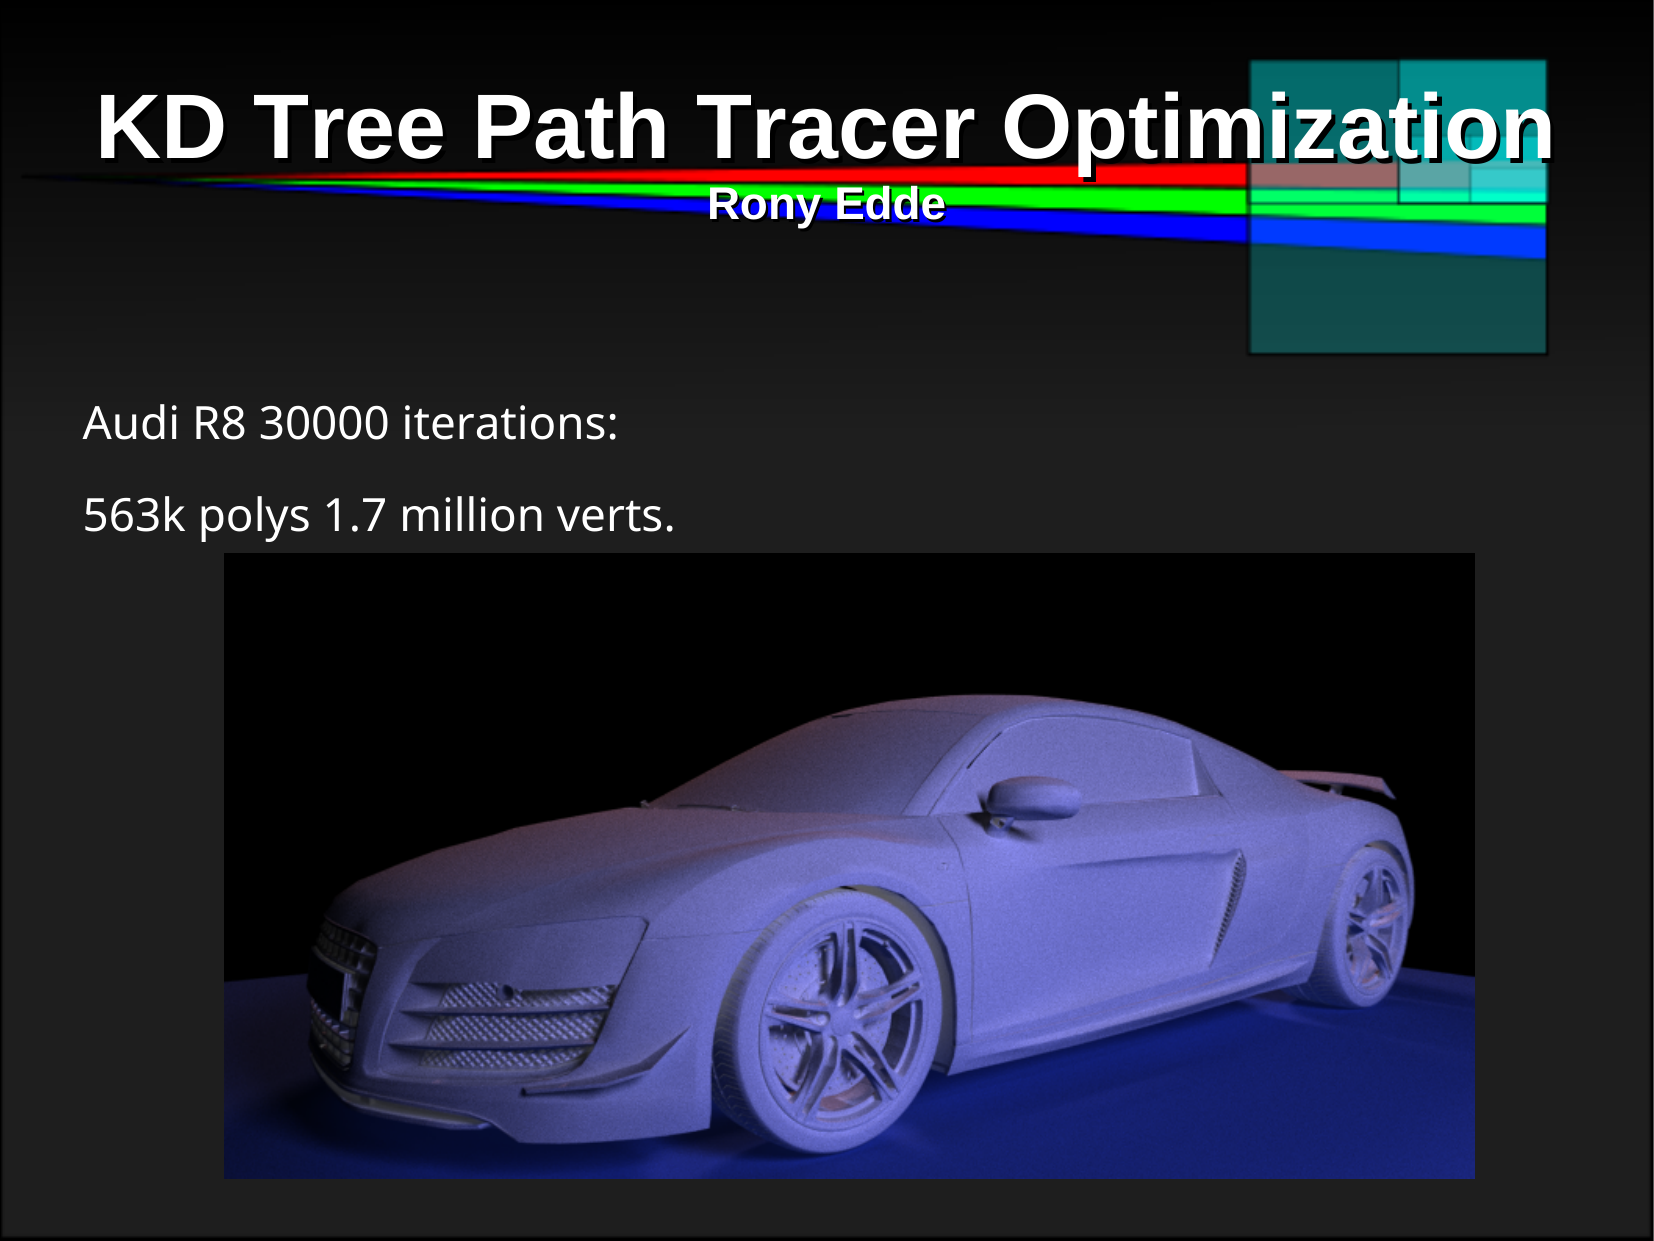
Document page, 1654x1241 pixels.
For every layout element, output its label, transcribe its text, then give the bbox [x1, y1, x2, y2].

title KD Tree Path Tracer Optimization Rony Edde [82, 56, 1571, 250]
picture [0, 0, 1654, 1241]
list Audi R8 30000 iterations: 563k polys 1.7 million verts. [82, 390, 1126, 1093]
